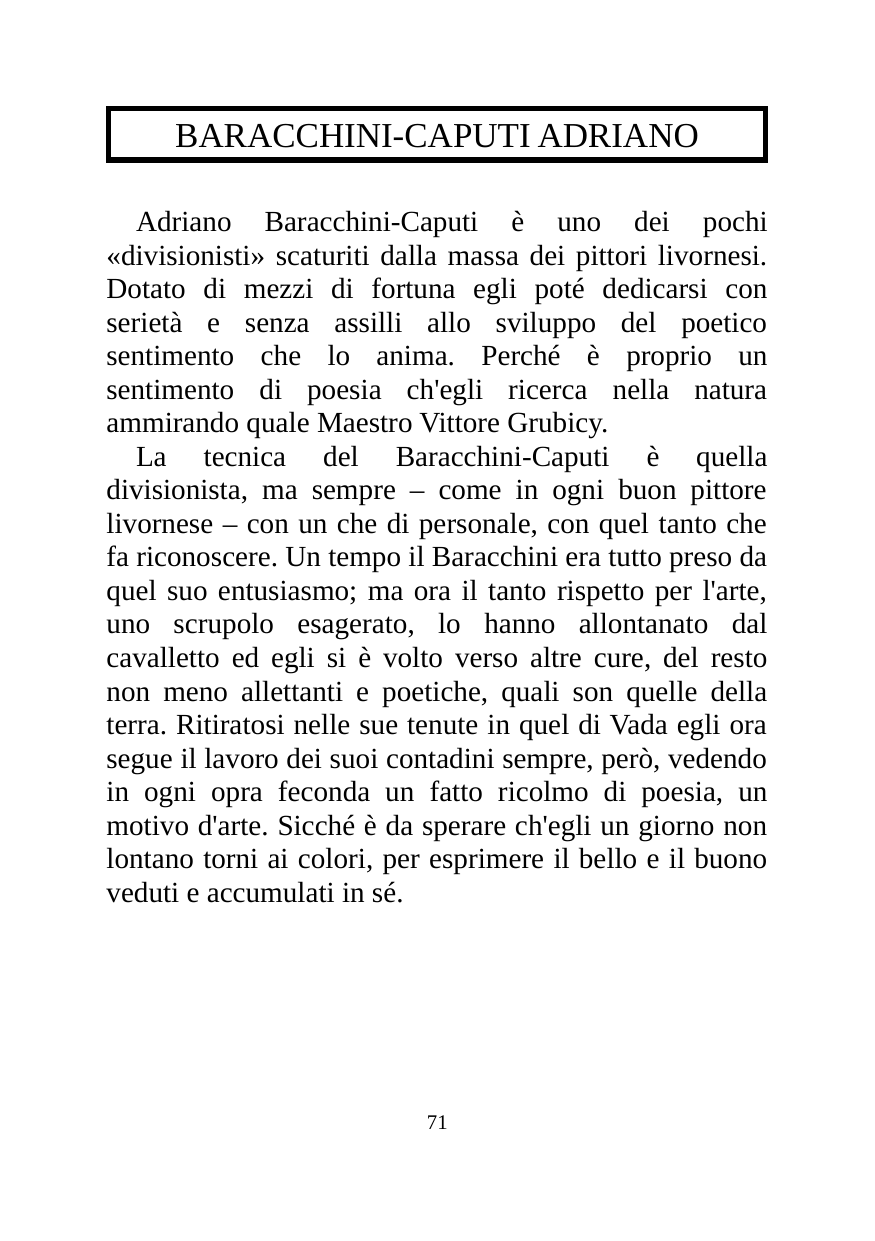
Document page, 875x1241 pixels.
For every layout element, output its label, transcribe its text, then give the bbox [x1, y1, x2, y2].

text Adriano Baracchini-Caputi è uno dei pochi «divisionisti» scaturiti dalla massa dei pittori livornesi. Dotato di mezzi di fortuna egli poté dedicarsi con serietà e senza assilli allo sviluppo del poetico sentimento che lo anima. Perché è proprio un sentimento di poesia ch'egli ricerca nella natura ammirando quale Maestro Vittore Grubicy. [106, 204, 768, 439]
text La tecnica del Baracchini-Caputi è quella divisionista, ma sempre – come in ogni buon pittore livornese – con un che di personale, con quel tanto che fa riconoscere. Un tempo il Baracchini era tutto preso da quel suo entusiasmo; ma ora il tanto rispetto per l'arte, uno scrupolo esagerato, lo hanno allontanato dal cavalletto ed egli si è volto verso altre cure, del resto non meno allettanti e poetiche, quali son quelle della terra. Ritiratosi nelle sue tenute in quel di Vada egli ora segue il lavoro dei suoi contadini sempre, però, vedendo in ogni opra feconda un fatto ricolmo di poesia, un motivo d'arte. Sicché è da sperare ch'egli un giorno non lontano torni ai colori, per esprimere il bello e il buono veduti e accumulati in sé. [106, 439, 768, 908]
subtitle BARACCHINI-CAPUTI ADRIANO [111, 111, 763, 157]
